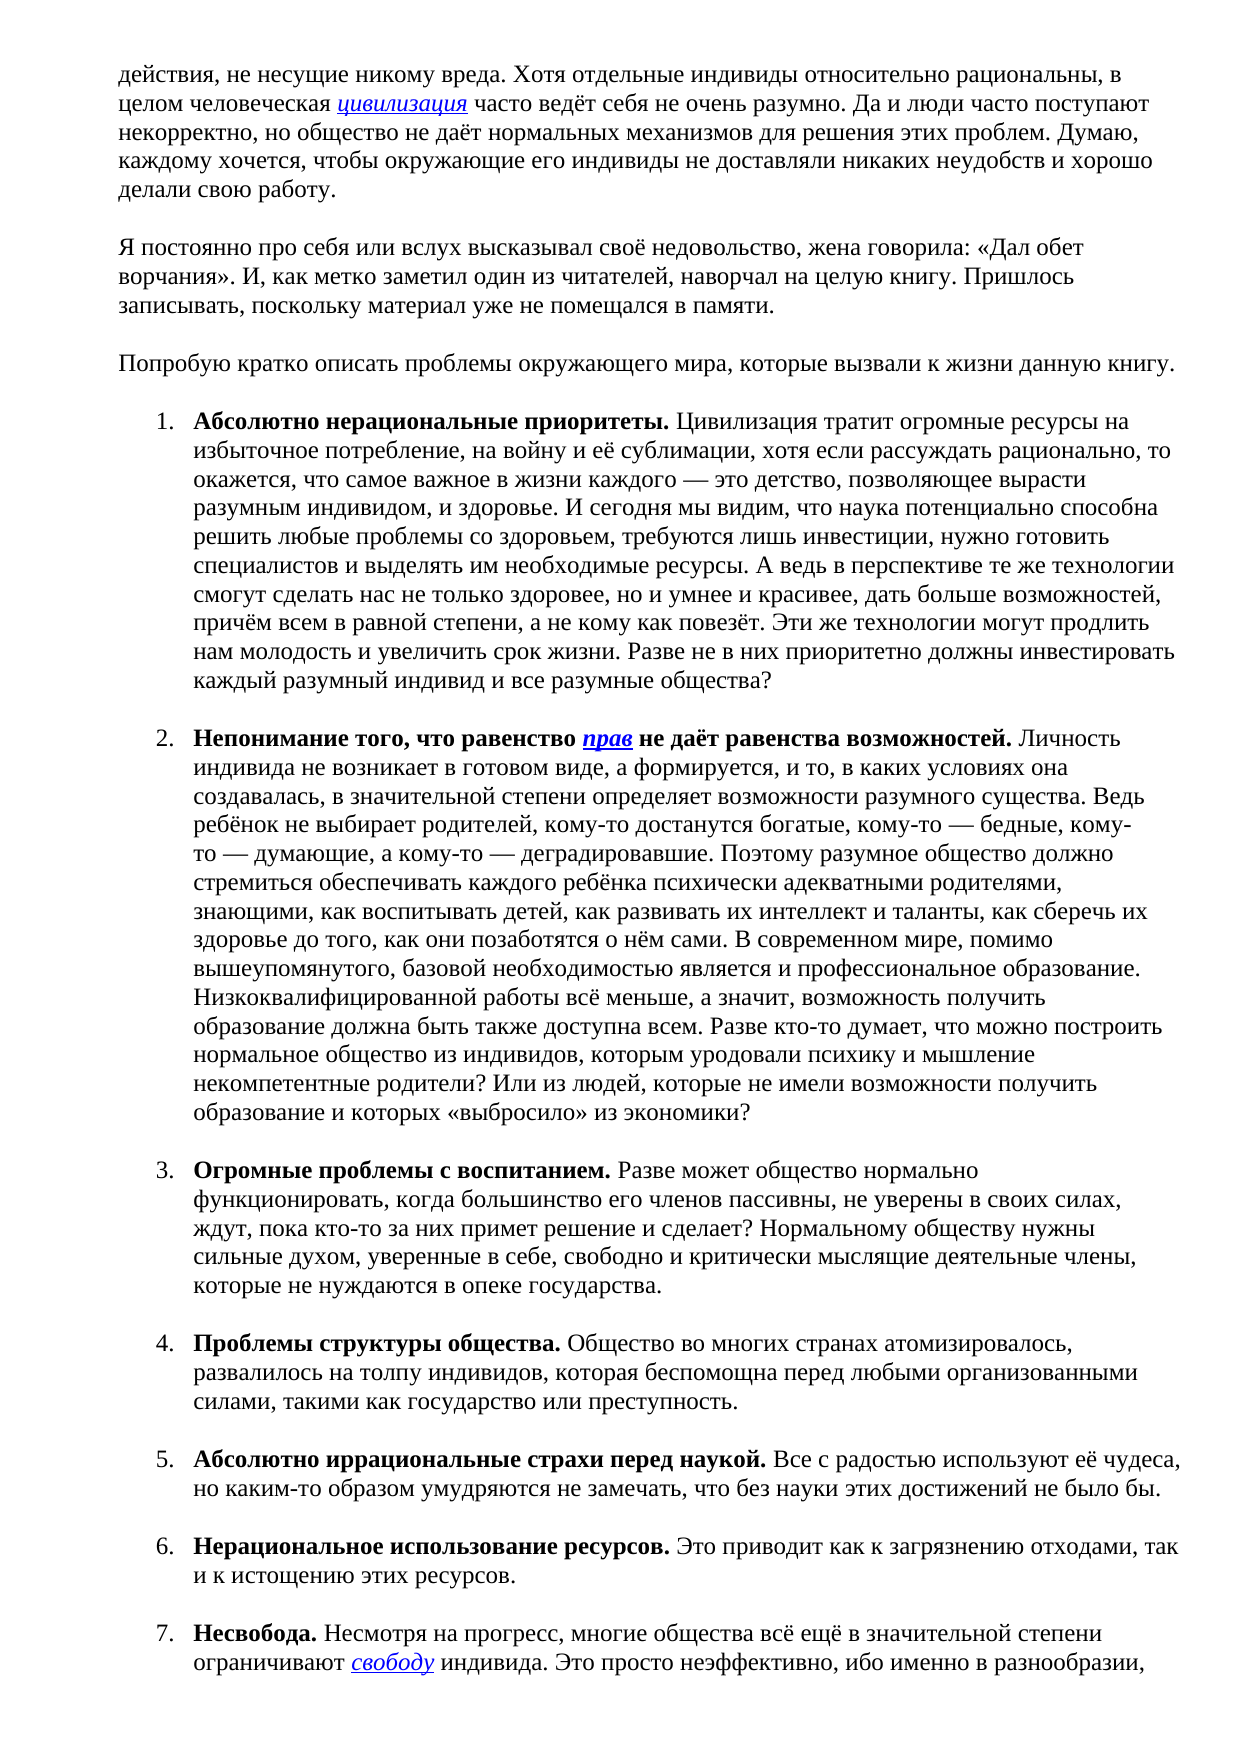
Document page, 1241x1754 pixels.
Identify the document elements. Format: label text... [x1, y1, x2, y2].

list Огромные проблемы с воспитанием. Разве может общество нормально функционировать, когда большинство его членов пассивны, не уверены в своих силах, ждут, пока кто-то за них примет решение и сделает? Нормальному обществу нужны сильные духом, уверенные в себе, свободно и критически мыслящие деятельные члены, которые не нуждаются в опеке государства. [156, 1155, 1181, 1299]
text Попробую кратко описать проблемы окружающего мира, которые вызвали к жизни данную книгу. [118, 348, 1181, 377]
list Проблемы структуры общества. Общество во многих странах атомизировалось, развалилось на толпу индивидов, которая беспомощна перед любыми организованными силами, такими как государство или преступность. [156, 1328, 1181, 1415]
list Непонимание того, что равенство прав не даёт равенства возможностей. Личность индивида не возникает в готовом виде, а формируется, и то, в каких условиях она создавалась, в значительной степени определяет возможности разумного существа. Ведь ребёнок не выбирает родителей, кому-то достанутся богатые, кому-то — бедные, кому-то — думающие, а кому-то — деградировавшие. Поэтому разумное общество должно стремиться обеспечивать каждого ребёнка психически адекватными родителями, знающими, как воспитывать детей, как развивать их интеллект и таланты, как сберечь их здоровье до того, как они позаботятся о нём сами. В современном мире, помимо вышеупомянутого, базовой необходимостью является и профессиональное образование. Низкоквалифицированной работы всё меньше, а значит, возможность получить образование должна быть также доступна всем. Разве кто-то думает, что можно построить нормальное общество из индивидов, которым уродовали психику и мышление некомпетентные родители? Или из людей, которые не имели возможности получить образование и которых «выбросило» из экономики? [156, 723, 1181, 1126]
text действия, не несущие никому вреда. Хотя отдельные индивиды относительно рациональны, в целом человеческая цивилизация часто ведёт себя не очень разумно. Да и люди часто поступают некорректно, но общество не даёт нормальных механизмов для решения этих проблем. Думаю, каждому хочется, чтобы окружающие его индивиды не доставляли никаких неудобств и хорошо делали свою работу. [118, 59, 1181, 203]
list Нерациональное использование ресурсов. Это приводит как к загрязнению отходами, так и к истощению этих ресурсов. [156, 1531, 1181, 1589]
text Я постоянно про себя или вслух высказывал своё недовольство, жена говорила: «Дал обет ворчания». И, как метко заметил один из читателей, наворчал на целую книгу. Пришлось записывать, поскольку материал уже не помещался в памяти. [118, 232, 1181, 318]
list Абсолютно нерациональные приоритеты. Цивилизация тратит огромные ресурсы на избыточное потребление, на войну и её сублимации, хотя если рассуждать рационально, то окажется, что самое важное в жизни каждого — это детство, позволяющее вырасти разумным индивидом, и здоровье. И сегодня мы видим, что наука потенциально способна решить любые проблемы со здоровьем, требуются лишь инвестиции, нужно готовить специалистов и выделять им необходимые ресурсы. А ведь в перспективе те же технологии смогут сделать нас не только здоровее, но и умнее и красивее, дать больше возможностей, причём всем в равной степени, а не кому как повезёт. Эти же технологии могут продлить нам молодость и увеличить срок жизни. Разве не в них приоритетно должны инвестировать каждый разумный индивид и все разумные общества? [156, 406, 1181, 694]
list Абсолютно иррациональные страхи перед наукой. Все с радостью используют её чудеса, но каким-то образом умудряются не замечать, что без науки этих достижений не было бы. [156, 1444, 1181, 1502]
list Несвобода. Несмотря на прогресс, многие общества всё ещё в значительной степени ограничивают свободу индивида. Это просто неэффективно, ибо именно в разнообразии, [156, 1618, 1181, 1676]
